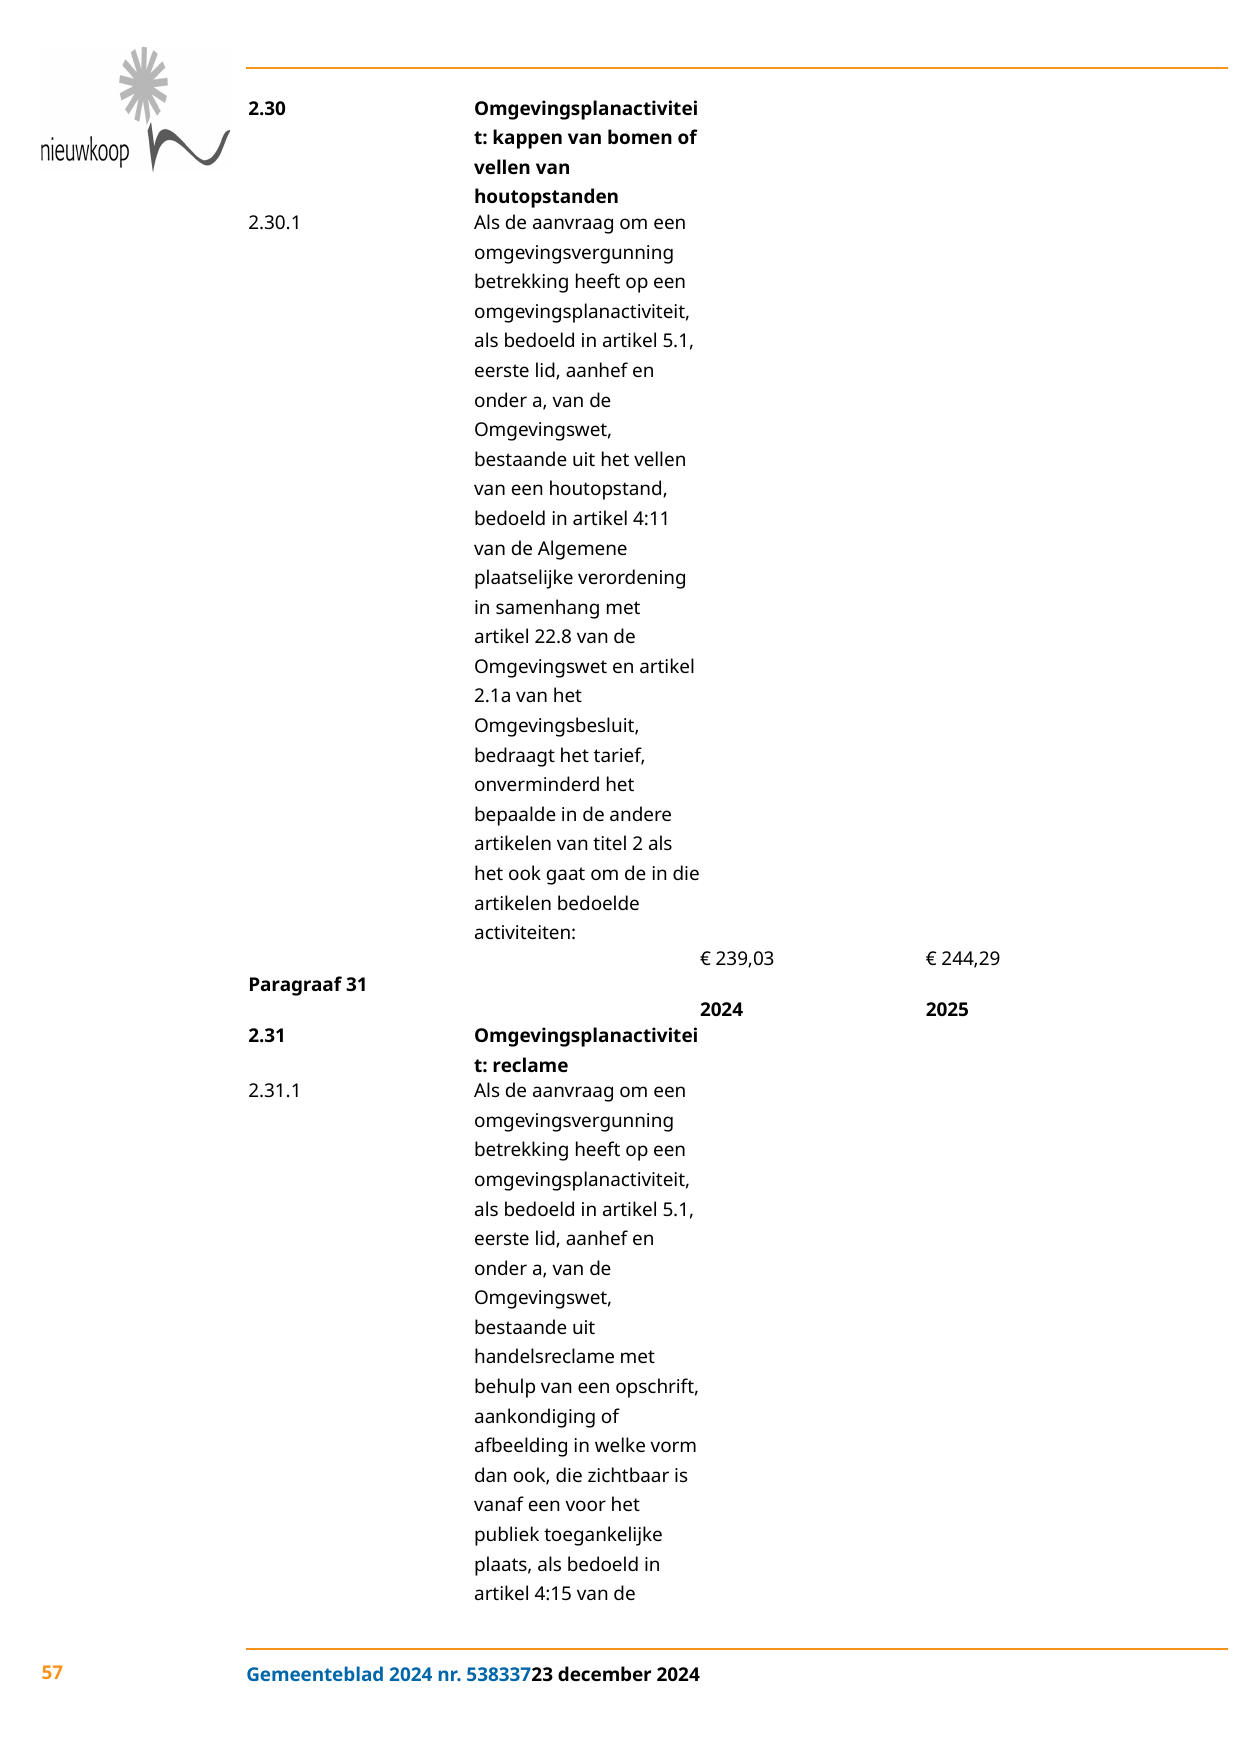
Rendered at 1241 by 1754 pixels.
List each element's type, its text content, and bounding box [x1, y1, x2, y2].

table_cell [926, 1078, 1152, 1606]
table_cell [248, 945, 474, 971]
table_cell € 239,03 [700, 945, 926, 971]
table_cell Paragraaf 31 [248, 971, 474, 996]
table_cell 2024 [700, 996, 926, 1022]
table_cell Omgevingsplanactiviteit: kappen van bomen of vellen van houtopstanden [474, 95, 700, 209]
table_cell [700, 209, 926, 945]
table_cell [926, 971, 1152, 996]
table_cell [474, 971, 700, 996]
table_cell 2.31.1 [248, 1078, 474, 1606]
table_cell 2.30 [248, 95, 474, 209]
table_cell 2.31 [248, 1022, 474, 1077]
table_cell [700, 971, 926, 996]
table_cell [474, 996, 700, 1022]
table_cell Als de aanvraag om een omgevingsvergunning betrekking heeft op een omgevingsplanactiviteit, als bedoeld in artikel 5.1, eerste lid, aanhef en onder a, van de Omgevingswet, bestaande uit handelsreclame met behulp van een opschrift, aankondiging of afbeelding in welke vorm dan ook, die zichtbaar is vanaf een voor het publiek toegankelijke plaats, als bedoeld in artikel 4:15 van de [474, 1078, 700, 1606]
table_cell € 244,29 [926, 945, 1152, 971]
table_cell [926, 209, 1152, 945]
table_cell [926, 1022, 1152, 1077]
table_cell Omgevingsplanactiviteit: reclame [474, 1022, 700, 1077]
table_cell 2025 [926, 996, 1152, 1022]
table_cell [248, 996, 474, 1022]
table_cell 2.30.1 [248, 209, 474, 945]
table_cell [700, 95, 926, 209]
table_cell [700, 1022, 926, 1077]
table_cell [700, 1078, 926, 1606]
table_cell Als de aanvraag om een omgevingsvergunning betrekking heeft op een omgevingsplanactiviteit, als bedoeld in artikel 5.1, eerste lid, aanhef en onder a, van de Omgevingswet, bestaande uit het vellen van een houtopstand, bedoeld in artikel 4:11 van de Algemene plaatselijke verordening in samenhang met artikel 22.8 van de Omgevingswet en artikel 2.1a van het Omgevingsbesluit, bedraagt het tarief, onverminderd het bepaalde in de andere artikelen van titel 2 als het ook gaat om de in die artikelen bedoelde activiteiten: [474, 209, 700, 945]
table_cell [474, 945, 700, 971]
table_cell [926, 95, 1152, 209]
picture [41, 47, 231, 172]
